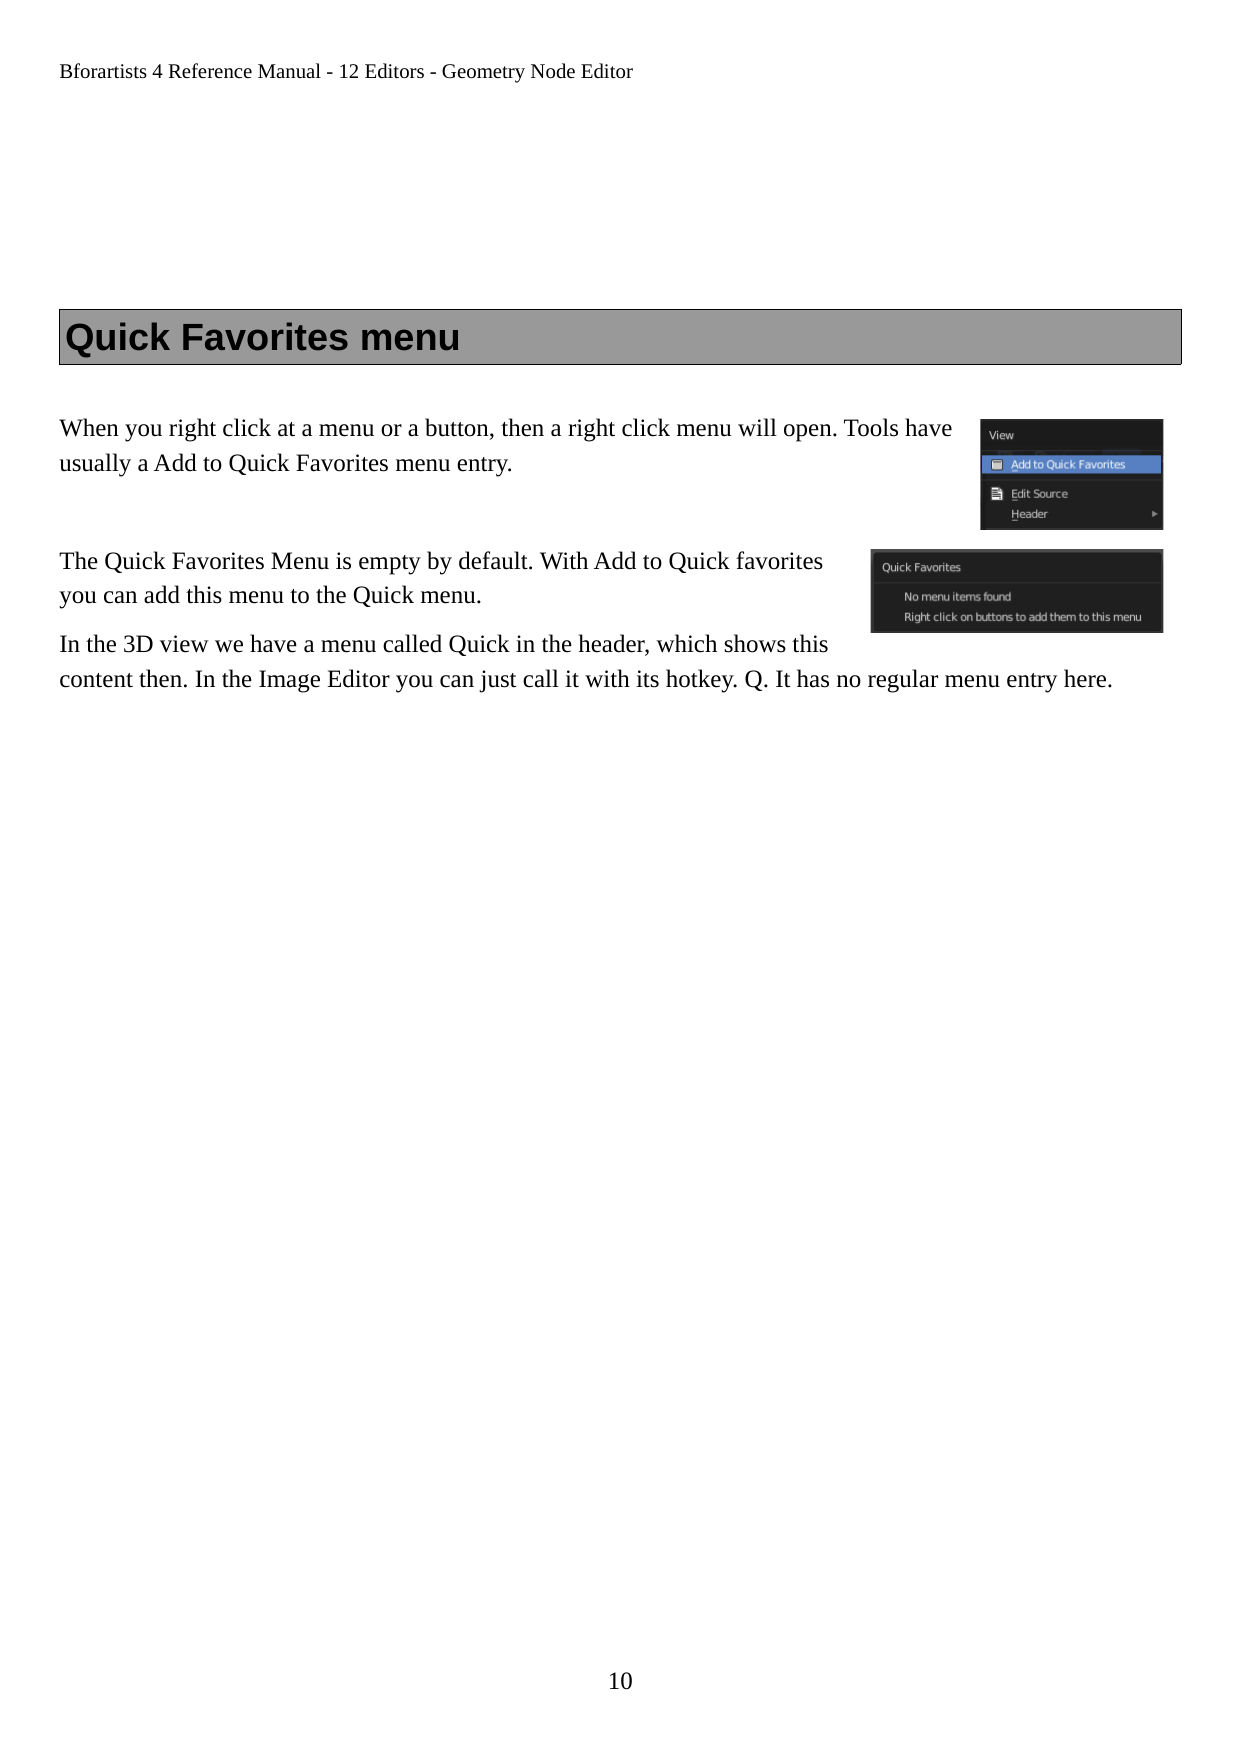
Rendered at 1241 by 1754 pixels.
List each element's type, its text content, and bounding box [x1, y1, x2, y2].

text When you right click at a menu or a button, then a right click menu will open. Tools have usually a Add to Quick Favorites menu entry. [59, 413, 1181, 476]
picture [870, 549, 1164, 633]
picture [980, 419, 1164, 530]
text The Quick Favorites Menu is empty by default. With Add to Quick favorites you can add this menu to the Quick menu. [59, 546, 1181, 609]
table_header Quick Favorites menu [60, 310, 1181, 364]
text In the 3D view we have a menu called Quick in the header, which shows this content then. In the Image Editor you can just call it with its hotkey. Q. It has no regular menu entry here. [59, 629, 1181, 693]
